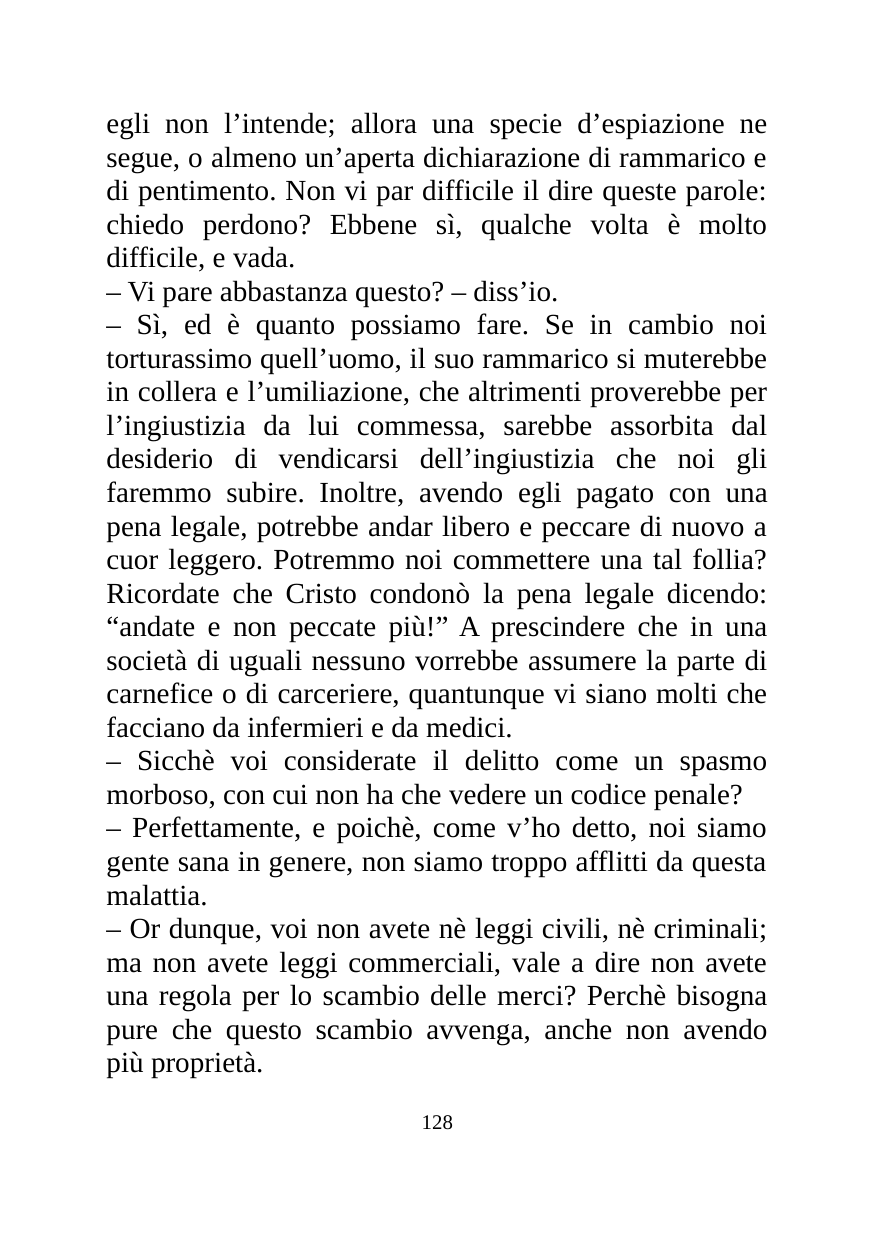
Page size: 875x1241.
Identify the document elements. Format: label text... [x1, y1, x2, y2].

text – Perfettamente, e poichè, come v’ho detto, noi siamo gente sana in genere, non siamo troppo afflitti da questa malattia. [106, 811, 768, 911]
text – Or dunque, voi non avete nè leggi civili, nè criminali; ma non avete leggi commerciali, vale a dire non avete una regola per lo scambio delle merci? Perchè bisogna pure che questo scambio avvenga, anche non avendo più proprietà. [106, 911, 768, 1079]
text egli non l’intende; allora una specie d’espiazione ne segue, o almeno un’aperta dichiarazione di rammarico e di pentimento. Non vi par difficile il dire queste parole: chiedo perdono? Ebbene sì, qualche volta è molto difficile, e vada. [106, 106, 768, 274]
text – Vi pare abbastanza questo? – diss’io. [106, 274, 768, 307]
text – Sì, ed è quanto possiamo fare. Se in cambio noi torturassimo quell’uomo, il suo rammarico si muterebbe in collera e l’umiliazione, che altrimenti proverebbe per l’ingiustizia da lui commessa, sarebbe assorbita dal desiderio di vendicarsi dell’ingiustizia che noi gli faremmo subire. Inoltre, avendo egli pagato con una pena legale, potrebbe andar libero e peccare di nuovo a cuor leggero. Potremmo noi commettere una tal follia? Ricordate che Cristo condonò la pena legale dicendo: “andate e non peccate più!” A prescindere che in una società di uguali nessuno vorrebbe assumere la parte di carnefice o di carceriere, quantunque vi siano molti che facciano da infermieri e da medici. [106, 307, 768, 743]
text – Sicchè voi considerate il delitto come un spasmo morboso, con cui non ha che vedere un codice penale? [106, 743, 768, 811]
